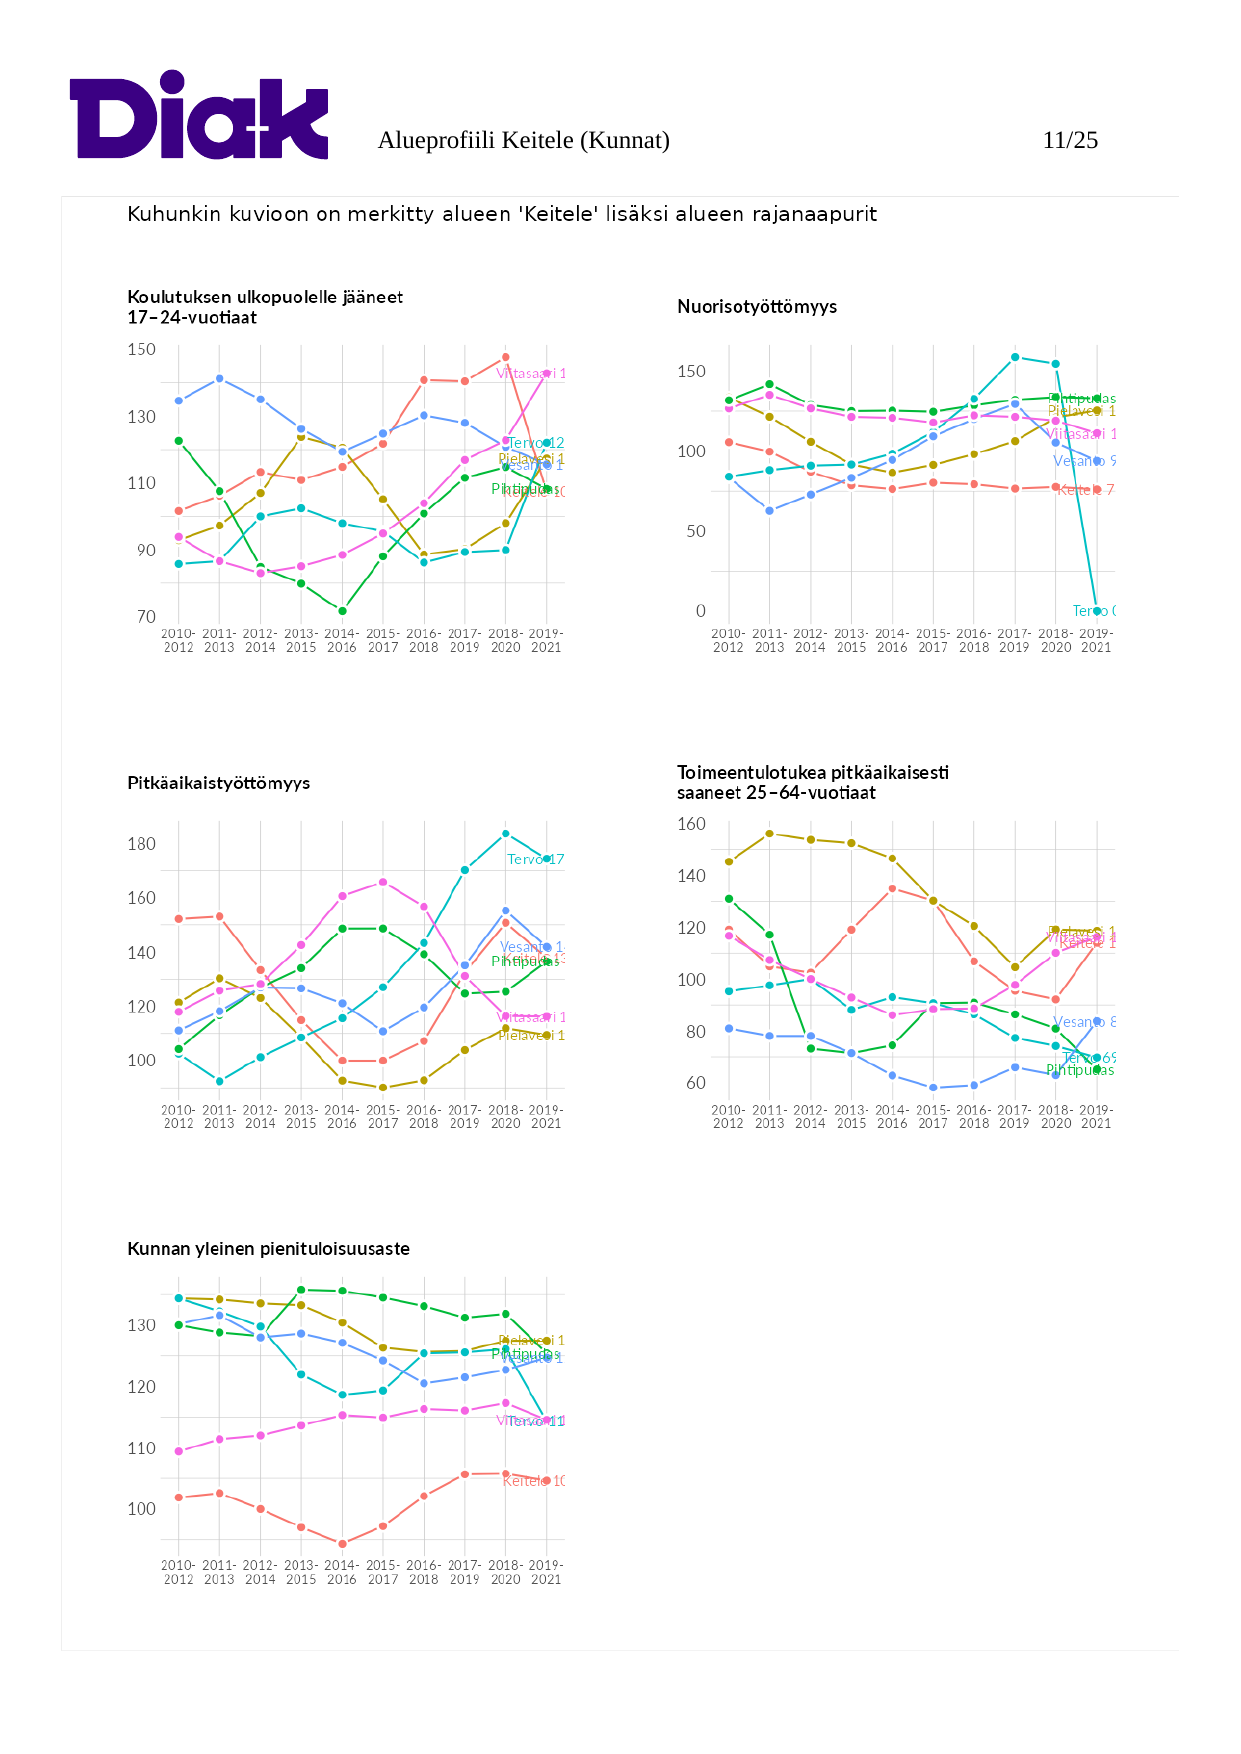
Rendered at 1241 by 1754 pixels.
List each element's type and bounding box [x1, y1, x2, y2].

picture [61, 196, 1179, 1651]
